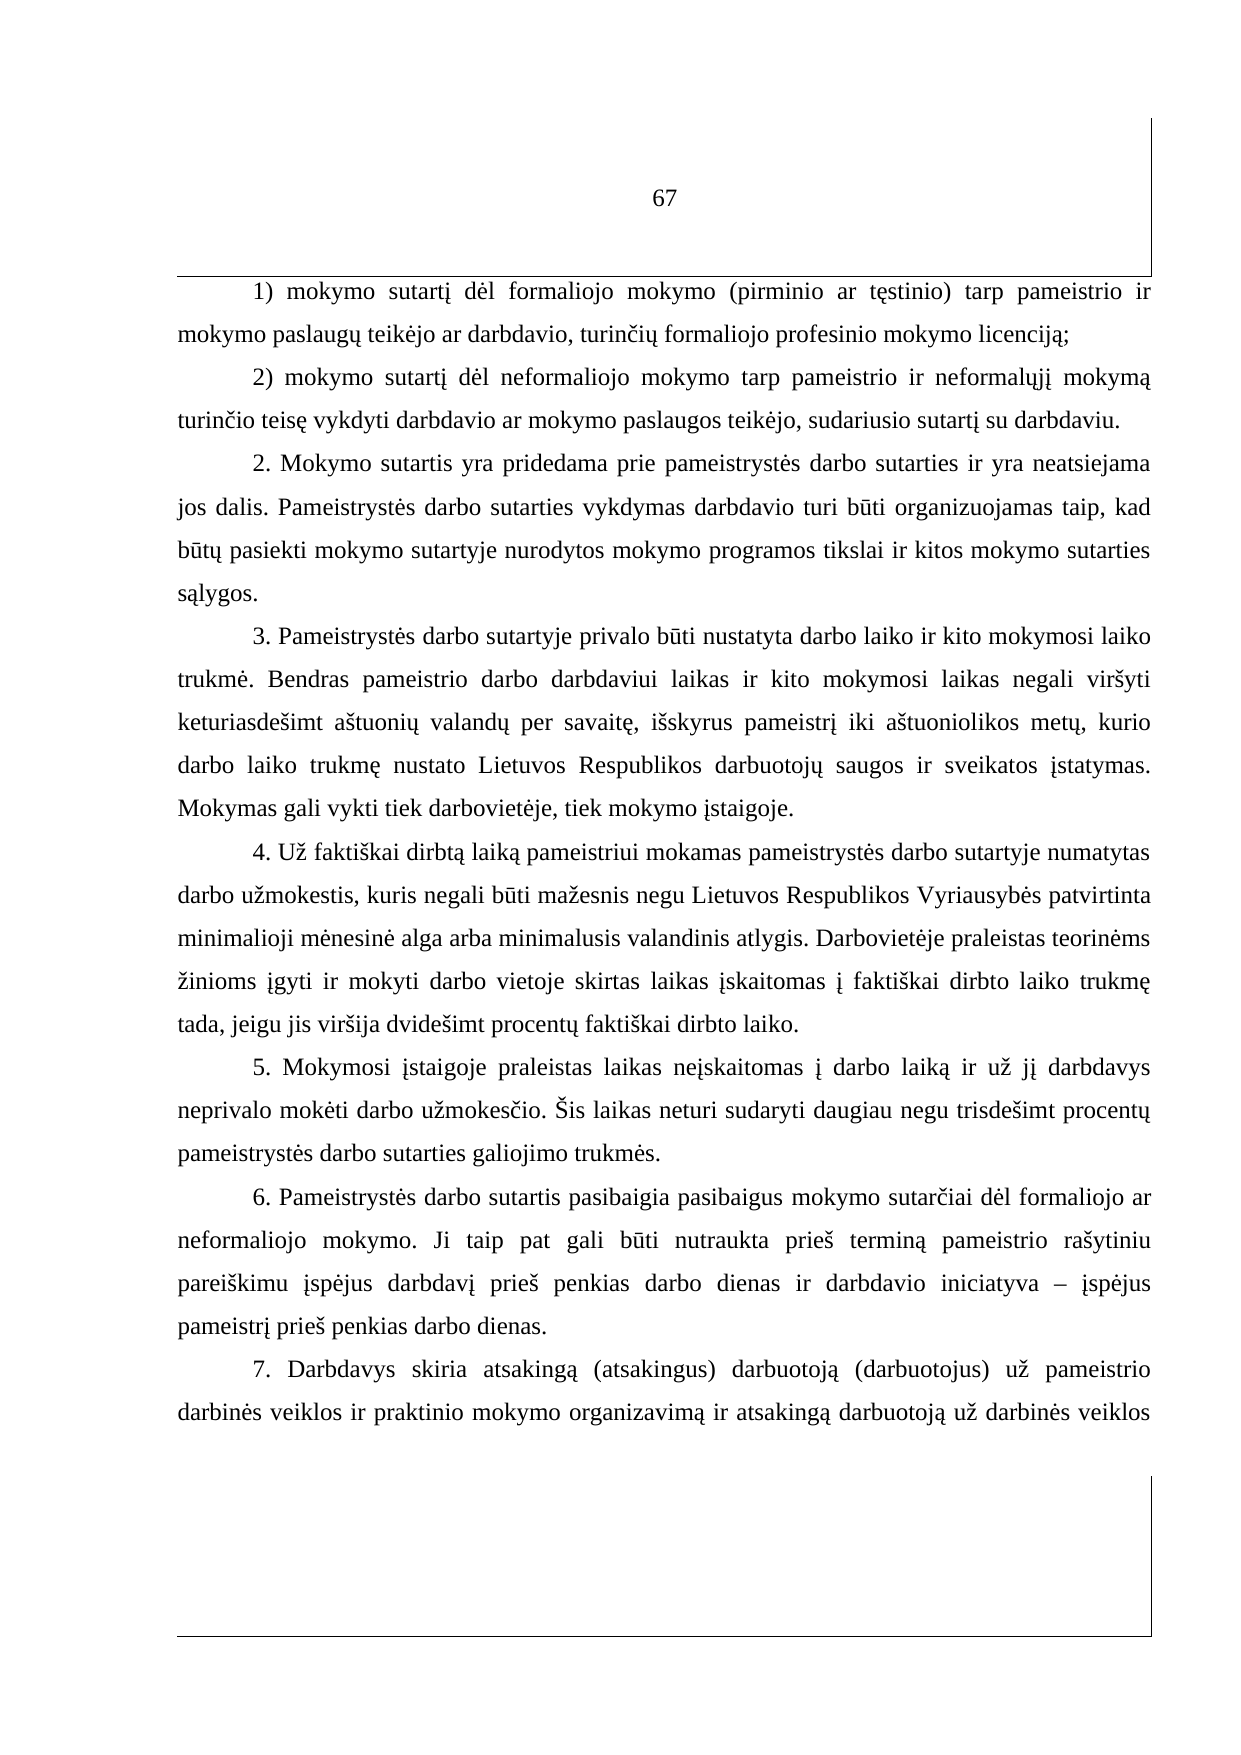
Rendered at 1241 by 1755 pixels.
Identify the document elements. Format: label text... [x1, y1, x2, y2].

text 1) mokymo sutartį dėl formaliojo mokymo (pirminio ar tęstinio) tarp pameistrio ir mokymo paslaugų teikėjo ar darbdavio, turinčių formaliojo profesinio mokymo licenciją; [177, 276, 1152, 348]
text 3. Pameistrystės darbo sutartyje privalo būti nustatyta darbo laiko ir kito mokymosi laiko trukmė. Bendras pameistrio darbo darbdaviui laikas ir kito mokymosi laikas negali viršyti keturiasdešimt aštuonių valandų per savaitę, išskyrus pameistrį iki aštuoniolikos metų, kurio darbo laiko trukmę nustato Lietuvos Respublikos darbuotojų saugos ir sveikatos įstatymas. Mokymas gali vykti tiek darbovietėje, tiek mokymo įstaigoje. [177, 621, 1152, 822]
text 2. Mokymo sutartis yra pridedama prie pameistrystės darbo sutarties ir yra neatsiejama jos dalis. Pameistrystės darbo sutarties vykdymas darbdavio turi būti organizuojamas taip, kad būtų pasiekti mokymo sutartyje nurodytos mokymo programos tikslai ir kitos mokymo sutarties sąlygos. [177, 448, 1152, 607]
text 6. Pameistrystės darbo sutartis pasibaigia pasibaigus mokymo sutarčiai dėl formaliojo ar neformaliojo mokymo. Ji taip pat gali būti nutraukta prieš terminą pameistrio rašytiniu pareiškimu įspėjus darbdavį prieš penkias darbo dienas ir darbdavio iniciatyva – įspėjus pameistrį prieš penkias darbo dienas. [177, 1182, 1152, 1340]
text 5. Mokymosi įstaigoje praleistas laikas neįskaitomas į darbo laiką ir už jį darbdavys neprivalo mokėti darbo užmokesčio. Šis laikas neturi sudaryti daugiau negu trisdešimt procentų pameistrystės darbo sutarties galiojimo trukmės. [177, 1052, 1152, 1167]
text 7. Darbdavys skiria atsakingą (atsakingus) darbuotoją (darbuotojus) už pameistrio darbinės veiklos ir praktinio mokymo organizavimą ir atsakingą darbuotoją už darbinės veiklos [177, 1354, 1152, 1426]
text 4. Už faktiškai dirbtą laiką pameistriui mokamas pameistrystės darbo sutartyje numatytas darbo užmokestis, kuris negali būti mažesnis negu Lietuvos Respublikos Vyriausybės patvirtinta minimalioji mėnesinė alga arba minimalusis valandinis atlygis. Darbovietėje praleistas teorinėms žinioms įgyti ir mokyti darbo vietoje skirtas laikas įskaitomas į faktiškai dirbto laiko trukmę tada, jeigu jis viršija dvidešimt procentų faktiškai dirbto laiko. [177, 837, 1152, 1038]
text 2) mokymo sutartį dėl neformaliojo mokymo tarp pameistrio ir neformalųjį mokymą turinčio teisę vykdyti darbdavio ar mokymo paslaugos teikėjo, sudariusio sutartį su darbdaviu. [177, 362, 1152, 434]
